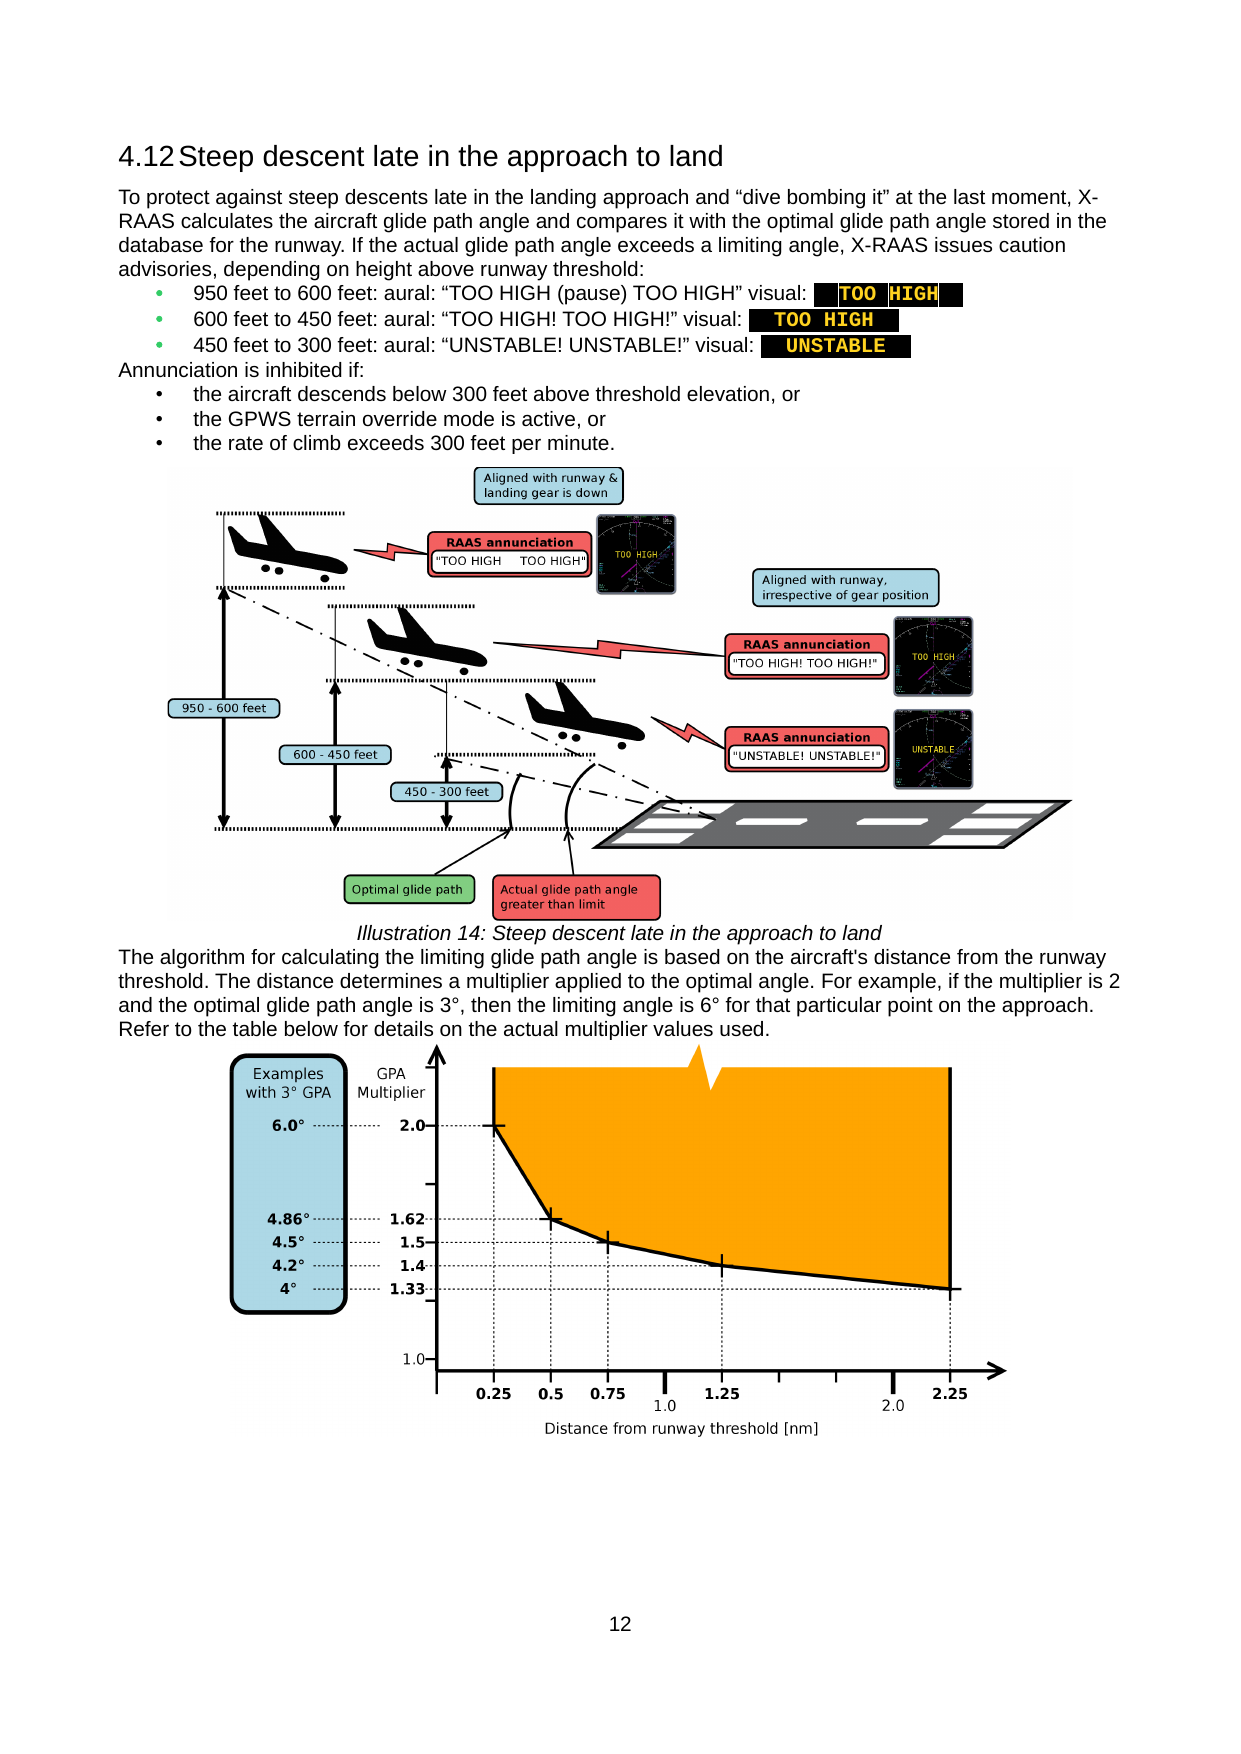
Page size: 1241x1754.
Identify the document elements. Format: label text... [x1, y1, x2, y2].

list the rate of climb exceeds 300 feet per minute. [156, 430, 1122, 454]
text Annunciation is inhibited if: [118, 358, 1122, 382]
text To protect against steep descents late in the landing approach and “dive bombing it” at the last moment, X-RAAS calculates the aircraft glide path angle and compares it with the optimal glide path angle stored in the database for the runway. If the actual glide path angle exceeds a limiting angle, X-RAAS issues caution advisories, depending on height above runway threshold: [118, 185, 1122, 281]
list 450 feet to 300 feet: aural: “UNSTABLE! UNSTABLE!” visual: UNSTABLE [156, 332, 1122, 358]
list 600 feet to 450 feet: aural: “TOO HIGH! TOO HIGH!” visual: TOO HIGH [156, 307, 1122, 332]
list the GPWS terrain override mode is active, or [156, 406, 1122, 430]
list the aircraft descends below 300 feet above threshold elevation, or [156, 382, 1122, 406]
list 950 feet to 600 feet: aural: “TOO HIGH (pause) TOO HIGH” visual: TOO HIGH [156, 281, 1122, 307]
subtitle Steep descent late in the approach to land [118, 139, 1122, 172]
text Illustration 14: Steep descent late in the approach to land [118, 921, 1122, 945]
picture [229, 1040, 1011, 1437]
picture [167, 467, 1073, 921]
text The algorithm for calculating the limiting glide path angle is based on the aircraft's distance from the runway threshold. The distance determines a multiplier applied to the optimal angle. For example, if the multiplier is 2 and the optimal glide path angle is 3°, then the limiting angle is 6° for that particular point on the approach. Refer to the table below for details on the actual multiplier values used. [118, 945, 1122, 1041]
